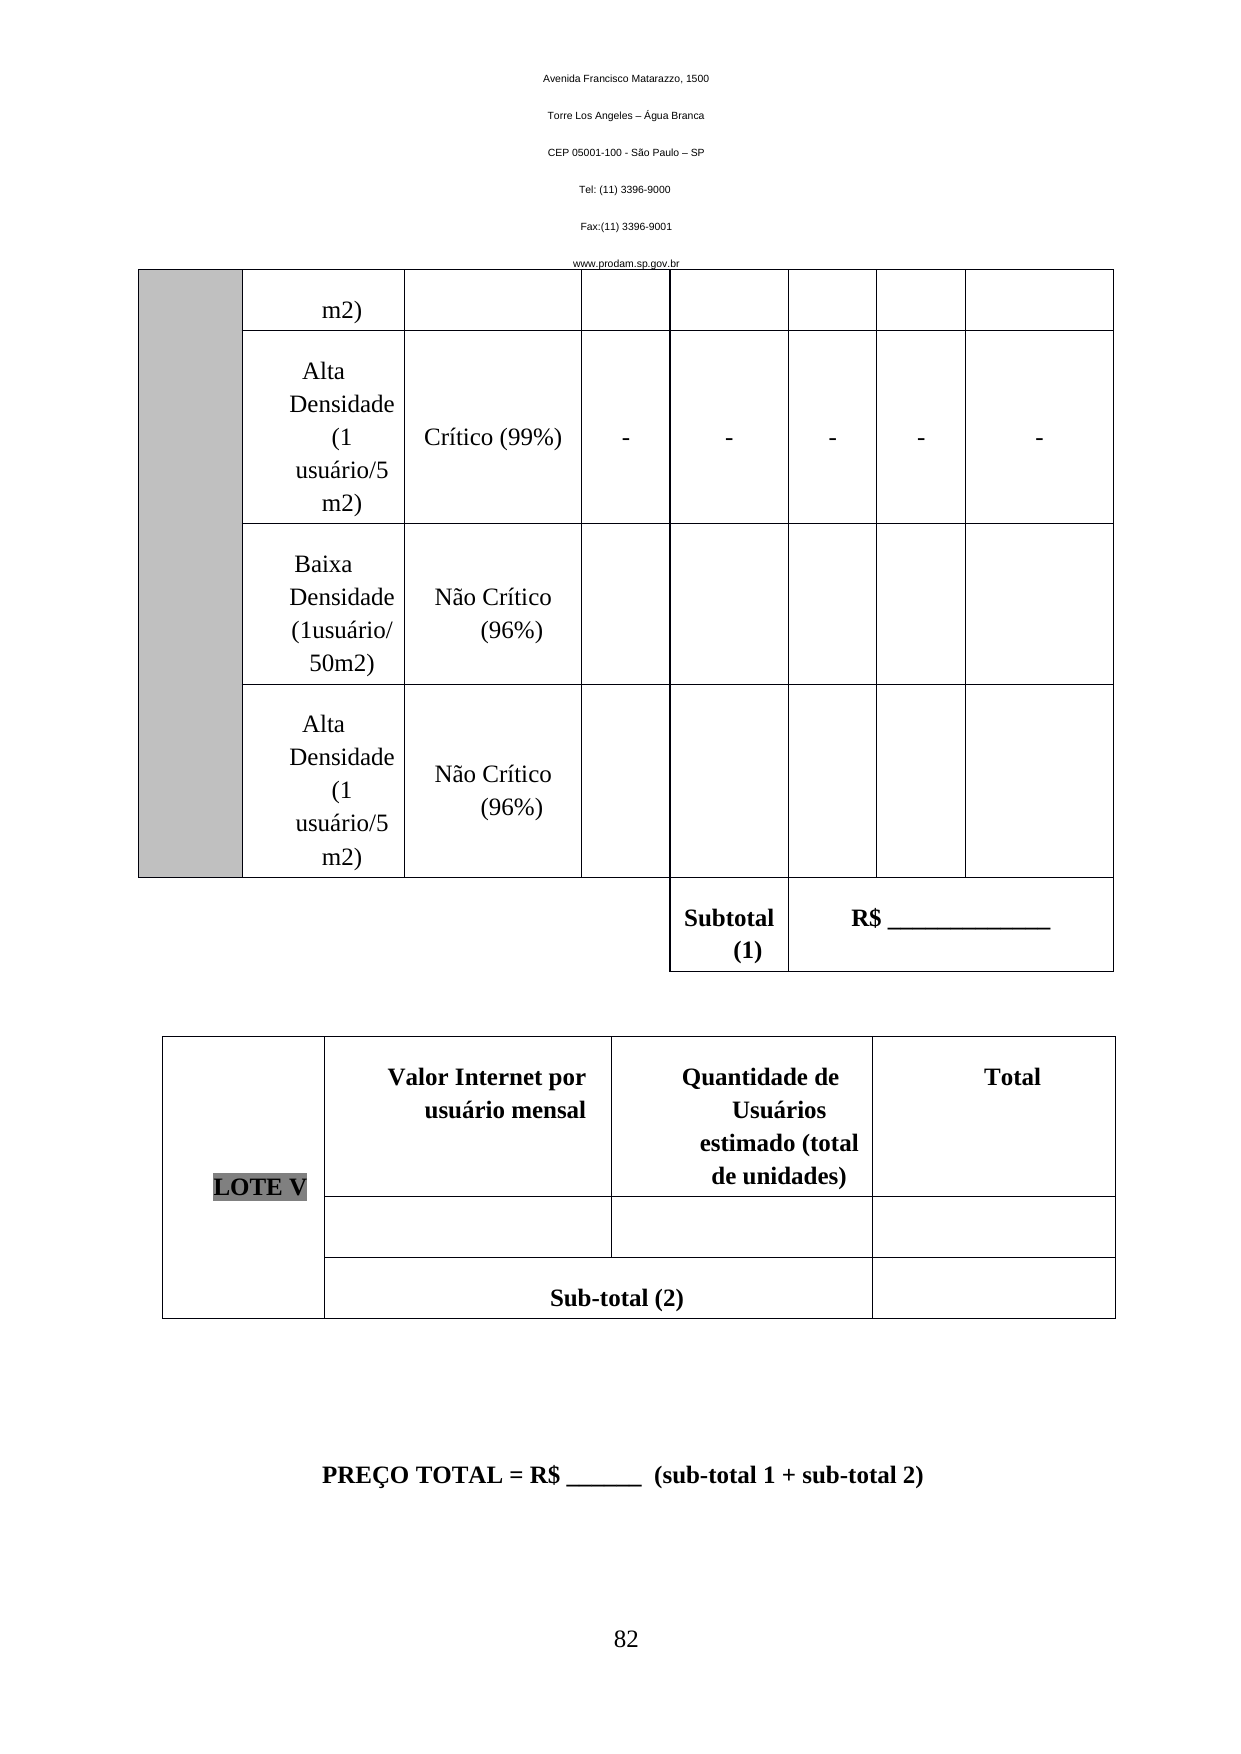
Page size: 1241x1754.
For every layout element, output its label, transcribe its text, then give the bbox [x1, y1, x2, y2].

table_cell - [582, 331, 669, 523]
table_cell [582, 878, 669, 971]
table_cell - [966, 270, 1113, 330]
table_cell - [877, 331, 965, 523]
table_cell Alta Densidade (1 usuário/5m2) [243, 331, 404, 523]
table_cell [671, 524, 788, 683]
table_cell - [582, 270, 669, 330]
table_cell [789, 524, 876, 683]
table_cell [582, 685, 669, 877]
table_cell [877, 524, 965, 683]
text PREÇO TOTAL = R$ ______ (sub-total 1 + sub-total 2) [148, 1460, 1104, 1489]
table_header [139, 270, 242, 877]
table_cell Crítico (99%) [405, 331, 581, 523]
table_cell - [671, 270, 788, 330]
table_cell [966, 524, 1113, 683]
table_cell [966, 685, 1113, 877]
table_cell - [877, 270, 965, 330]
table_header LOTE V [163, 1037, 324, 1318]
table_cell [405, 878, 582, 971]
table_cell - [966, 331, 1113, 523]
table_cell [671, 685, 788, 877]
table_cell [873, 1258, 1115, 1318]
table_header Valor Internet por usuário mensal [325, 1037, 611, 1196]
table_cell Baixa Densidade (1usuário/50m2) [243, 524, 404, 683]
table_cell Não Crítico (96%) [405, 524, 581, 683]
table_cell [877, 685, 965, 877]
table_cell [242, 878, 404, 971]
table_cell [582, 524, 669, 683]
table_header Quantidade de Usuários estimado (total de unidades) [612, 1037, 872, 1196]
table_cell m2) [243, 270, 404, 330]
table_cell Alta Densidade (1 usuário/5m2) [243, 685, 404, 877]
table_cell - [671, 331, 788, 523]
table_cell [612, 1197, 872, 1257]
table_cell [139, 878, 242, 971]
table_cell [789, 685, 876, 877]
table_cell Subtotal (1) [671, 878, 788, 971]
table_cell [873, 1197, 1115, 1257]
table_cell - [789, 270, 876, 330]
table_cell Não Crítico (96%) [405, 685, 581, 877]
table_cell [405, 270, 581, 330]
table_cell [325, 1197, 611, 1257]
table_header Total [873, 1037, 1115, 1196]
table_cell Sub-total (2) [325, 1258, 872, 1318]
table_cell - [789, 331, 876, 523]
table_cell R$ _____________ [789, 878, 1113, 971]
